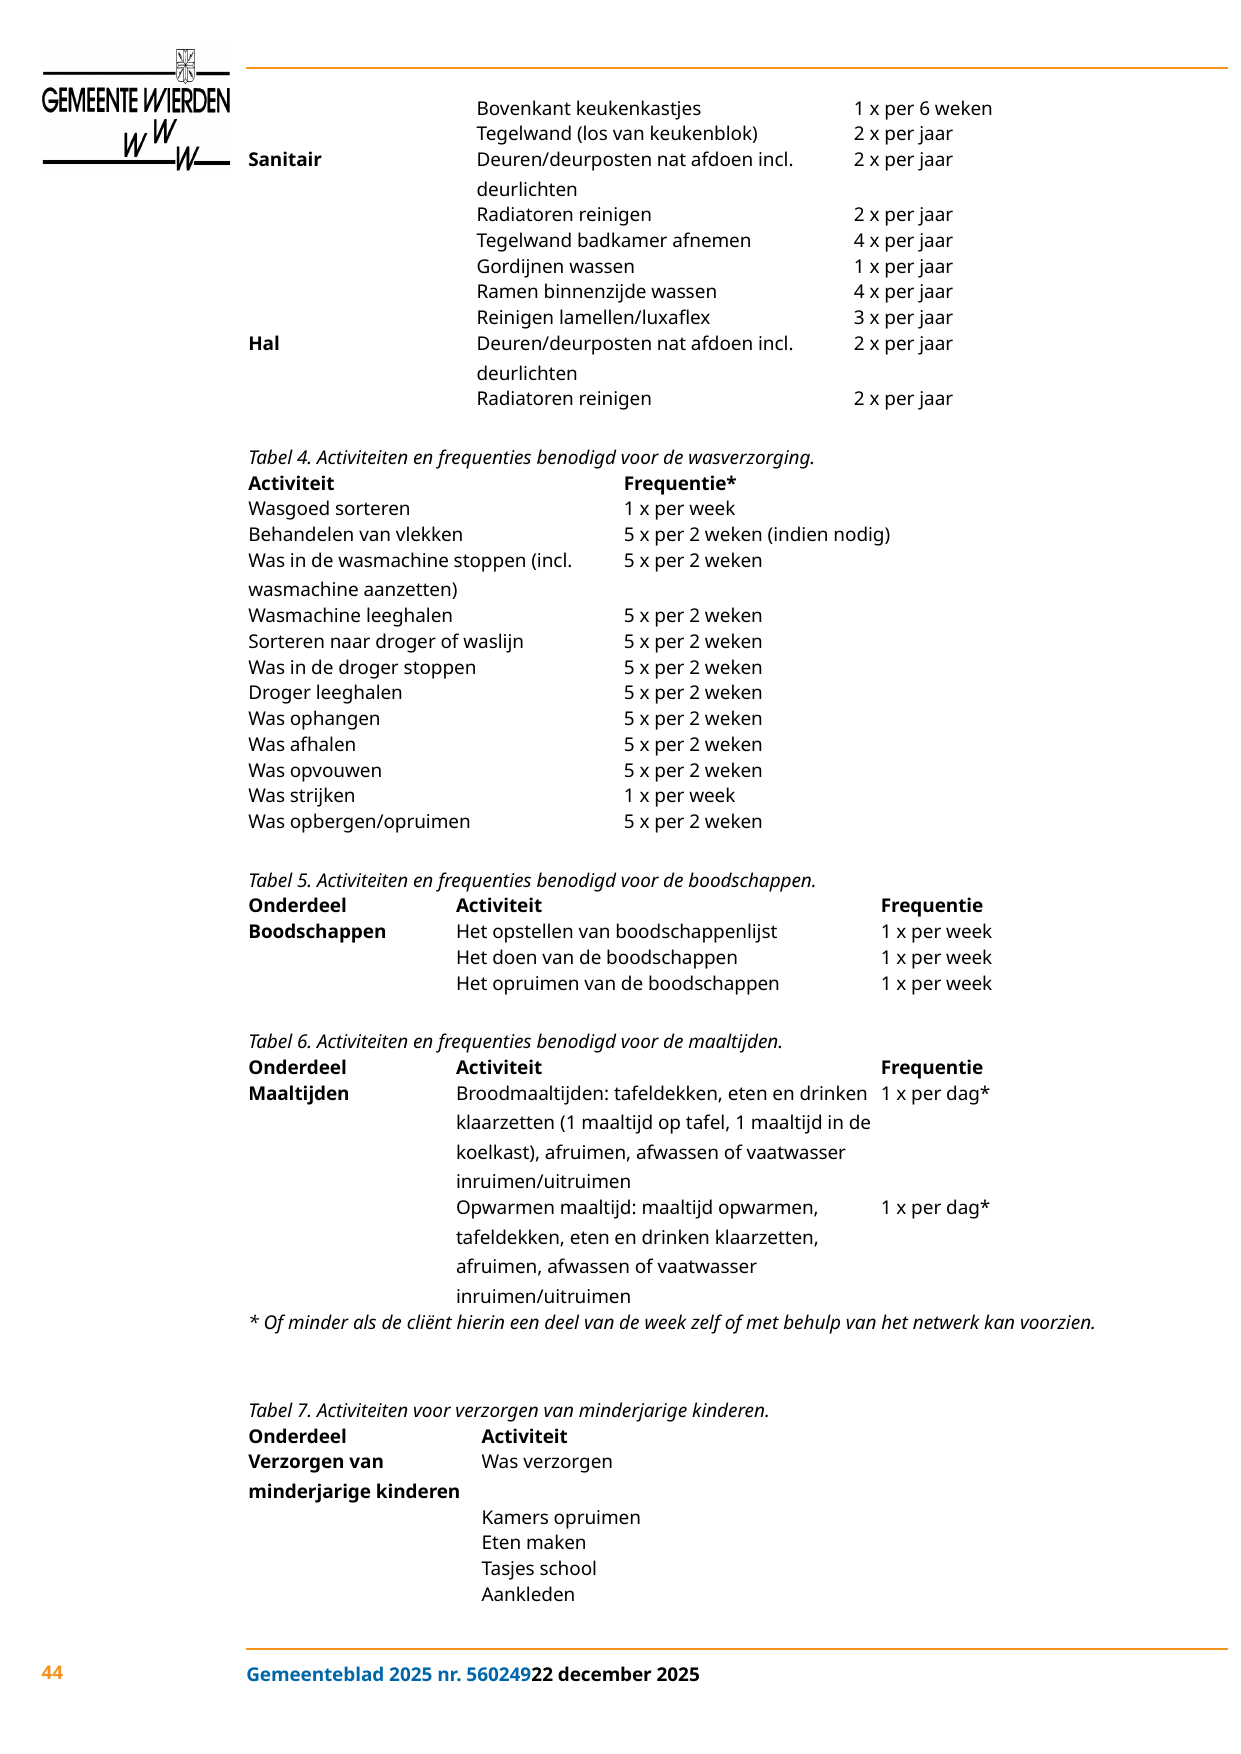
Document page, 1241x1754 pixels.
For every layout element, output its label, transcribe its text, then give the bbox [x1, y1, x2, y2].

table_cell Activiteit [456, 1054, 881, 1080]
table_cell Activiteit [481, 1423, 1152, 1448]
table_cell 1 x per week [881, 970, 1152, 996]
picture [41, 47, 231, 172]
table_cell Frequentie [881, 893, 1152, 918]
table_cell Frequentie* [624, 470, 1152, 496]
table_cell [248, 121, 476, 146]
table_cell 1 x per jaar [854, 253, 1152, 279]
table_cell 3 x per jaar [854, 305, 1152, 330]
table_cell 5 x per 2 weken [624, 547, 1152, 602]
table_cell Activiteit [456, 893, 881, 918]
table_cell 5 x per 2 weken [624, 808, 1152, 834]
table_cell [248, 1581, 481, 1607]
table_cell Was verzorgen [481, 1449, 1152, 1504]
table_cell Frequentie [881, 1054, 1152, 1080]
table_cell Boodschappen [248, 918, 456, 944]
table_header Tabel 5. Activiteiten en frequenties benodigd voor de boodschappen. [248, 867, 1152, 893]
table_cell [248, 279, 476, 304]
table_cell Ramen binnenzijde wassen [476, 279, 854, 304]
table_cell Wasgoed sorteren [248, 496, 624, 521]
table_cell Onderdeel [248, 893, 456, 918]
table_cell Verzorgen van minderjarige kinderen [248, 1449, 481, 1504]
table_cell Droger leeghalen [248, 680, 624, 705]
table_cell [248, 970, 456, 996]
table_cell Was opbergen/opruimen [248, 808, 624, 834]
table_cell 5 x per 2 weken [624, 680, 1152, 705]
table_cell 5 x per 2 weken [624, 705, 1152, 731]
table_cell Eten maken [481, 1530, 1152, 1555]
table_cell Het opruimen van de boodschappen [456, 970, 881, 996]
table_cell Behandelen van vlekken [248, 521, 624, 547]
table_cell 5 x per 2 weken [624, 731, 1152, 757]
table_cell Bovenkant keukenkastjes [476, 95, 854, 121]
table_cell Kamers opruimen [481, 1504, 1152, 1529]
table_cell Gordijnen wassen [476, 253, 854, 279]
table_cell Broodmaaltijden: tafeldekken, eten en drinken klaarzetten (1 maaltijd op tafel, 1 maaltijd in de koelkast), afruimen, afwassen of vaatwasser inruimen/uitruimen [456, 1080, 881, 1194]
table_cell Wasmachine leeghalen [248, 603, 624, 628]
table_cell 1 x per week [624, 496, 1152, 521]
table_header Tabel 4. Activiteiten en frequenties benodigd voor de wasverzorging. [248, 444, 1152, 470]
table_cell Sanitair [248, 146, 476, 202]
table_cell Was ophangen [248, 705, 624, 731]
table_cell Het opstellen van boodschappenlijst [456, 918, 881, 944]
table_cell Maaltijden [248, 1080, 456, 1194]
table_cell Was in de droger stoppen [248, 654, 624, 679]
table_cell Aankleden [481, 1581, 1152, 1607]
table_cell 1 x per week [881, 918, 1152, 944]
table_cell 1 x per week [624, 783, 1152, 808]
table_cell [248, 227, 476, 253]
table_cell Onderdeel [248, 1423, 481, 1448]
table_cell Deuren/deurposten nat afdoen incl. deurlichten [476, 330, 854, 386]
table_header Tabel 6. Activiteiten en frequenties benodigd voor de maaltijden. [248, 1029, 1152, 1054]
table_cell 5 x per 2 weken [624, 757, 1152, 782]
table_cell 1 x per dag* [881, 1080, 1152, 1194]
table_cell Reinigen lamellen/luxaflex [476, 305, 854, 330]
table_cell Opwarmen maaltijd: maaltijd opwarmen, tafeldekken, eten en drinken klaarzetten, afruimen, afwassen of vaatwasser inruimen/uitruimen [456, 1194, 881, 1309]
table_cell [248, 386, 476, 411]
table_cell Deuren/deurposten nat afdoen incl. deurlichten [476, 146, 854, 202]
table_cell 2 x per jaar [854, 386, 1152, 411]
table_cell Was opvouwen [248, 757, 624, 782]
table_cell [248, 1194, 456, 1309]
table_cell [248, 202, 476, 227]
table_cell [248, 1504, 481, 1529]
table_cell [248, 1555, 481, 1581]
table_cell 1 x per week [881, 944, 1152, 970]
table_cell [248, 95, 476, 121]
table_cell Tegelwand (los van keukenblok) [476, 121, 854, 146]
table_cell Was in de wasmachine stoppen (incl. wasmachine aanzetten) [248, 547, 624, 602]
table_cell Onderdeel [248, 1054, 456, 1080]
table_cell 5 x per 2 weken [624, 628, 1152, 654]
table_cell 2 x per jaar [854, 202, 1152, 227]
table_cell 2 x per jaar [854, 121, 1152, 146]
table_cell Radiatoren reinigen [476, 202, 854, 227]
table_cell 1 x per 6 weken [854, 95, 1152, 121]
table_cell Tegelwand badkamer afnemen [476, 227, 854, 253]
table_header Tabel 7. Activiteiten voor verzorgen van minderjarige kinderen. [248, 1397, 1152, 1423]
table_cell 2 x per jaar [854, 146, 1152, 202]
table_cell Radiatoren reinigen [476, 386, 854, 411]
table_cell [248, 305, 476, 330]
table_cell [248, 1530, 481, 1555]
table_cell 4 x per jaar [854, 279, 1152, 304]
table_cell 4 x per jaar [854, 227, 1152, 253]
table_cell Hal [248, 330, 476, 386]
table_cell 5 x per 2 weken [624, 654, 1152, 679]
table_cell 1 x per dag* [881, 1194, 1152, 1309]
table_cell * Of minder als de cliënt hierin een deel van de week zelf of met behulp van het netwerk kan voorzien. [248, 1309, 1152, 1334]
table_cell Tasjes school [481, 1555, 1152, 1581]
table_cell Was strijken [248, 783, 624, 808]
table_cell Sorteren naar droger of waslijn [248, 628, 624, 654]
table_cell 5 x per 2 weken (indien nodig) [624, 521, 1152, 547]
table_cell Het doen van de boodschappen [456, 944, 881, 970]
table_cell Activiteit [248, 470, 624, 496]
table_cell 2 x per jaar [854, 330, 1152, 386]
table_cell [248, 944, 456, 970]
table_cell 5 x per 2 weken [624, 603, 1152, 628]
table_cell [248, 253, 476, 279]
table_cell Was afhalen [248, 731, 624, 757]
